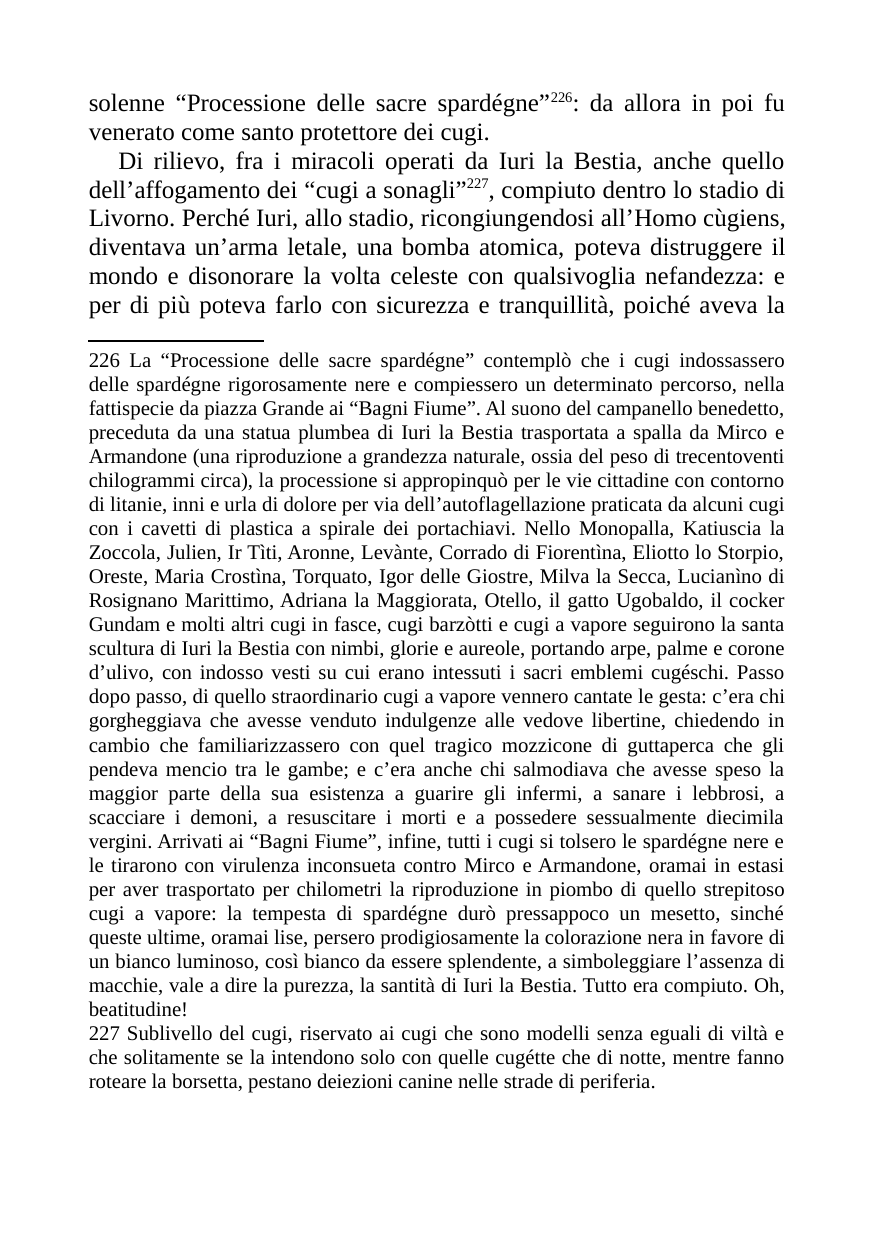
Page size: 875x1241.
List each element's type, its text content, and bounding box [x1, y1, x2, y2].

text La “Processione delle sacre spardégne” contemplò che i cugi indossassero delle spardégne rigorosamente nere e compiessero un determinato percorso, nella fattispecie da piazza Grande ai “Bagni Fiume”. Al suono del campanello benedetto, preceduta da una statua plumbea di Iuri la Bestia trasportata a spalla da Mirco e Armandone (una riproduzione a grandezza naturale, ossia del peso di trecentoventi chilogrammi circa), la processione si appropinquò per le vie cittadine con contorno di litanie, inni e urla di dolore per via dell’autoflagellazione praticata da alcuni cugi con i cavetti di plastica a spirale dei portachiavi. Nello Monopalla, Katiuscia la Zoccola, Julien, Ir Tìti, Aronne, Levànte, Corrado di Fiorentìna, Eliotto lo Storpio, Oreste, Maria Crostìna, Torquato, Igor delle Giostre, Milva la Secca, Lucianìno di Rosignano Marittimo, Adriana la Maggiorata, Otello, il gatto Ugobaldo, il cocker Gundam e molti altri cugi in fasce, cugi barzòtti e cugi a vapore seguirono la santa scultura di Iuri la Bestia con nimbi, glorie e aureole, portando arpe, palme e corone d’ulivo, con indosso vesti su cui erano intessuti i sacri emblemi cugéschi. Passo dopo passo, di quello straordinario cugi a vapore vennero cantate le gesta: c’era chi gorgheggiava che avesse venduto indulgenze alle vedove libertine, chiedendo in cambio che familiarizzassero con quel tragico mozzicone di guttaperca che gli pendeva mencio tra le gambe; e c’era anche chi salmodiava che avesse speso la maggior parte della sua esistenza a guarire gli infermi, a sanare i lebbrosi, a scacciare i demoni, a resuscitare i morti e a possedere sessualmente diecimila vergini. Arrivati ai “Bagni Fiume”, infine, tutti i cugi si tolsero le spardégne nere e le tirarono con virulenza inconsueta contro Mirco e Armandone, oramai in estasi per aver trasportato per chilometri la riproduzione in piombo di quello strepitoso cugi a vapore: la tempesta di spardégne durò pressappoco un mesetto, sinché queste ultime, oramai lise, persero prodigiosamente la colorazione nera in favore di un bianco luminoso, così bianco da essere splendente, a simboleggiare l’assenza di macchie, vale a dire la purezza, la santità di Iuri la Bestia. Tutto era compiuto. Oh, beatitudine! [88, 347, 786, 1021]
text Sublivello del cugi, riservato ai cugi che sono modelli senza eguali di viltà e che solitamente se la intendono solo con quelle cugétte che di notte, mentre fanno roteare la borsetta, pestano deiezioni canine nelle strade di periferia. [88, 1021, 786, 1093]
text solenne “Processione delle sacre spardégne”: da allora in poi fu venerato come santo protettore dei cugi. [88, 88, 786, 146]
text Di rilievo, fra i miracoli operati da Iuri la Bestia, anche quello dell’affogamento dei “cugi a sonagli”, compiuto dentro lo stadio di Livorno. Perché Iuri, allo stadio, ricongiungendosi all’Homo cùgiens, diventava un’arma letale, una bomba atomica, poteva distruggere il mondo e disonorare la volta celeste con qualsivoglia nefandezza: e per di più poteva farlo con sicurezza e tranquillità, poiché aveva la [88, 146, 786, 318]
